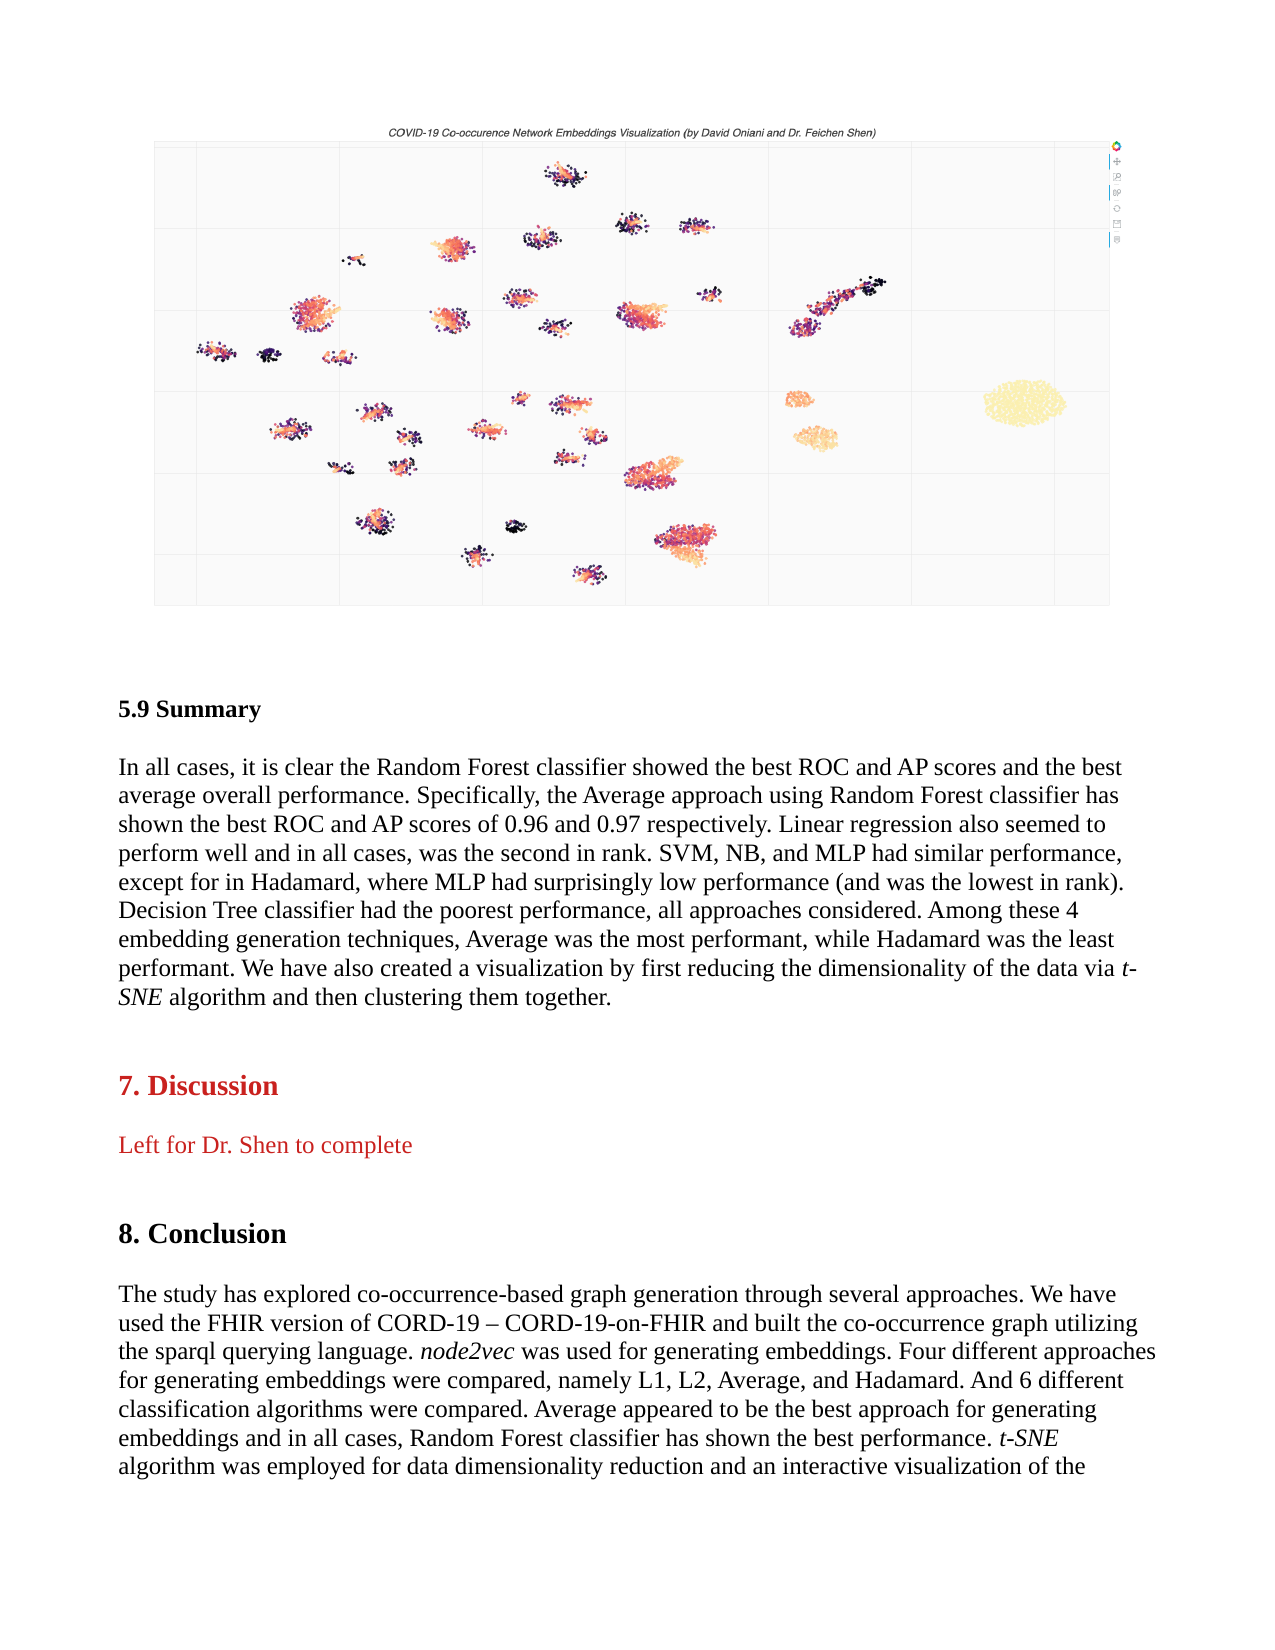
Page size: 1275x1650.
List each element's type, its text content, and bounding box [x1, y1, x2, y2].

text The study has explored co-occurrence-based graph generation through several approaches. We have used the FHIR version of CORD-19 – CORD-19-on-FHIR and built the co-occurrence graph utilizing the sparql querying language. node2vec was used for generating embeddings. Four different approaches for generating embeddings were compared, namely L1, L2, Average, and Hadamard. And 6 different classification algorithms were compared. Average appeared to be the best approach for generating embeddings and in all cases, Random Forest classifier has shown the best performance. t-SNE algorithm was employed for data dimensionality reduction and an interactive visualization of the [118, 1279, 1157, 1480]
text 8. Conclusion [118, 1217, 1157, 1250]
picture [147, 118, 1128, 637]
text Left for Dr. Shen to complete [118, 1130, 1157, 1159]
text 5.9 Summary [118, 694, 1157, 723]
text 7. Discussion [118, 1068, 1157, 1102]
text In all cases, it is clear the Random Forest classifier showed the best ROC and AP scores and the best average overall performance. Specifically, the Average approach using Random Forest classifier has shown the best ROC and AP scores of 0.96 and 0.97 respectively. Linear regression also seemed to perform well and in all cases, was the second in rank. SVM, NB, and MLP had similar performance, except for in Hadamard, where MLP had surprisingly low performance (and was the lowest in rank). Decision Tree classifier had the poorest performance, all approaches considered. Among these 4 embedding generation techniques, Average was the most performant, while Hadamard was the least performant. We have also created a visualization by first reducing the dimensionality of the data via t-SNE algorithm and then clustering them together. [118, 752, 1157, 1011]
